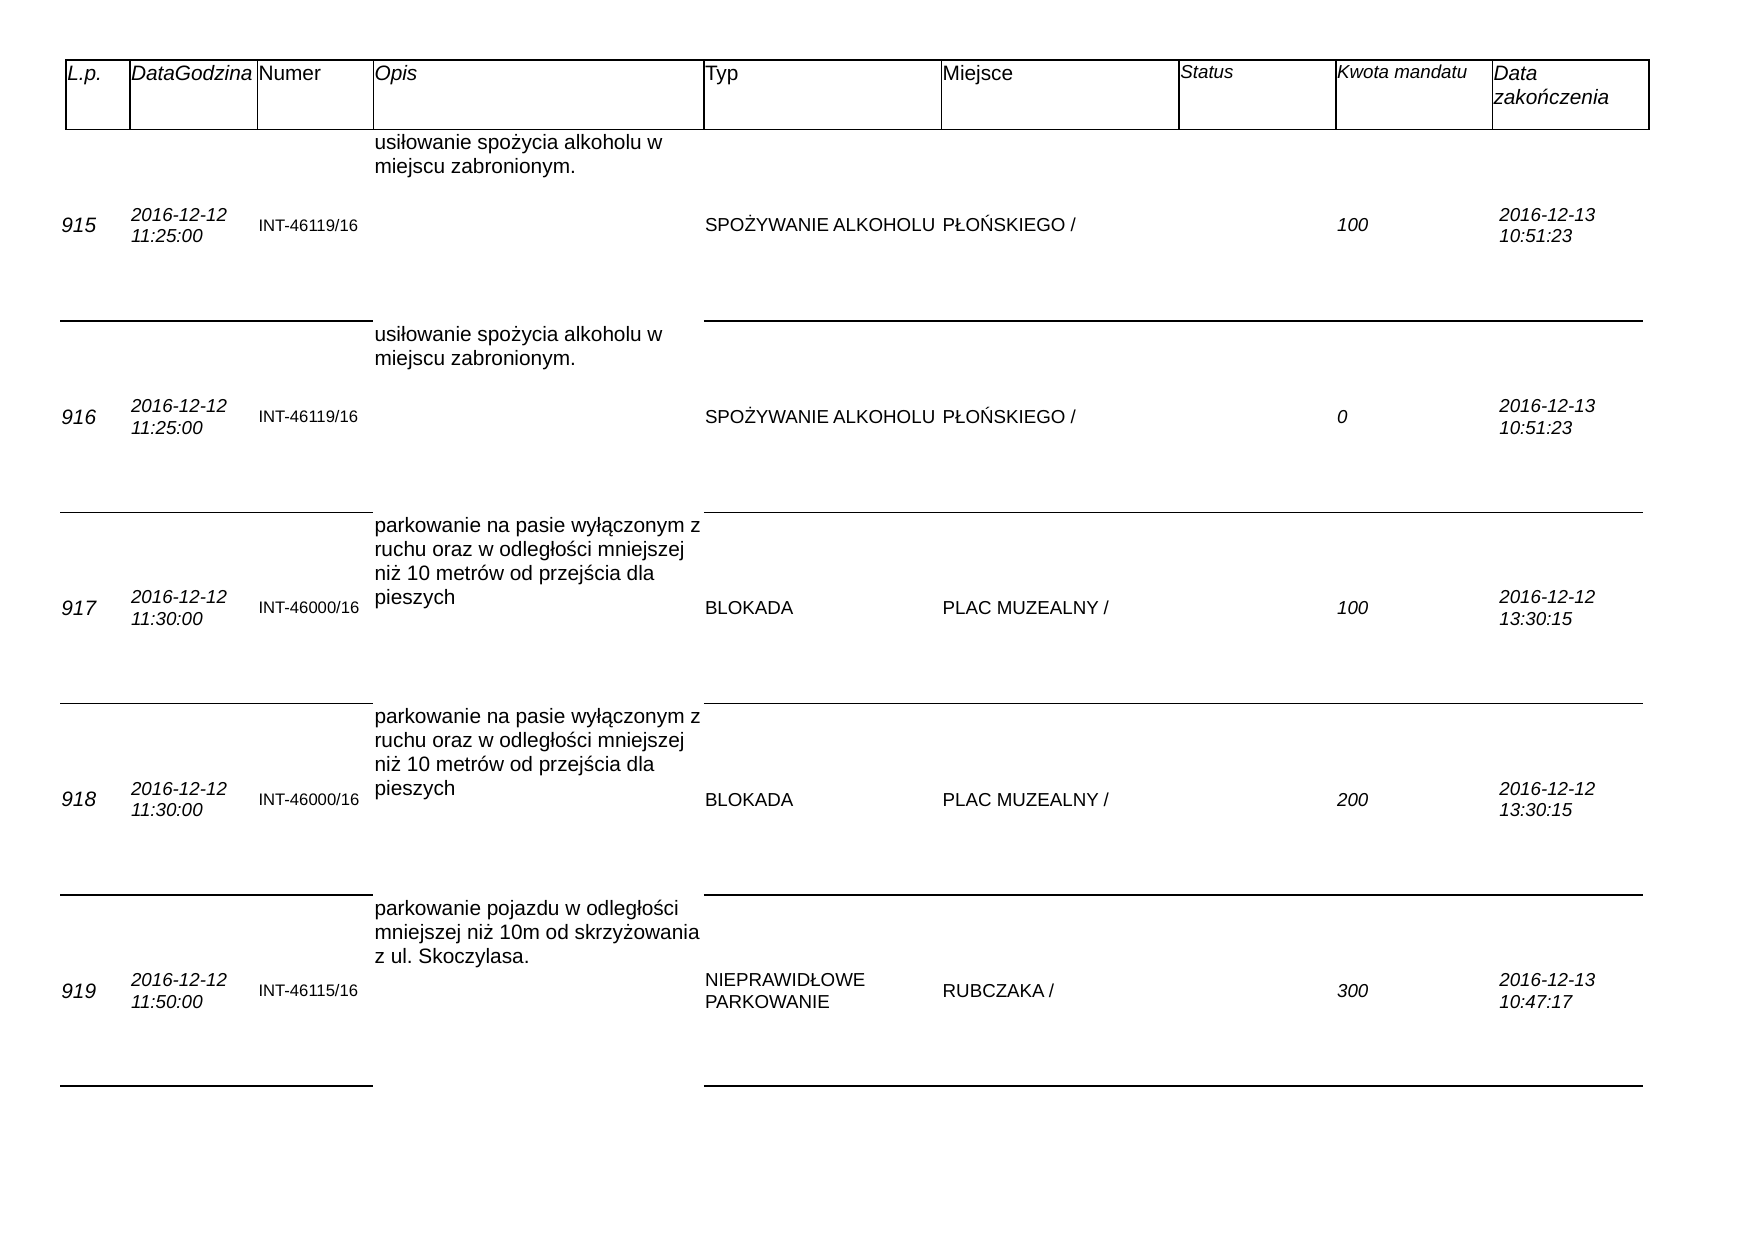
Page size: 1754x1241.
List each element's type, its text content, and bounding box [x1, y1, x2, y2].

table_cell 2016-12-12 11:25:00 [130, 322, 257, 511]
table_cell [1643, 511, 1649, 703]
table_cell 2016-12-12 11:30:00 [130, 704, 257, 894]
table_cell INT-46115/16 [257, 896, 373, 1085]
table_cell parkowanie na pasie wyłączonym z ruchu oraz w odległości mniejszej niż 10 metrów od przejścia dla pieszych [373, 703, 704, 894]
table_cell PLAC MUZEALNY / [941, 704, 1179, 894]
table_cell [1179, 322, 1336, 511]
table_cell RUBCZAKA / [941, 896, 1179, 1085]
table_cell [1643, 320, 1649, 511]
table_header Kwota mandatu [1337, 61, 1492, 129]
table_cell 2016-12-12 11:25:00 [130, 130, 257, 320]
table_cell parkowanie pojazdu w odległości mniejszej niż 10m od skrzyżowania z ul. Skoczylasa. [373, 894, 704, 1085]
table_cell SPOŻYWANIE ALKOHOLU [704, 130, 941, 320]
table_cell BLOKADA [704, 513, 941, 703]
table_cell 2016-12-13 10:47:17 [1498, 896, 1643, 1085]
table_cell INT-46000/16 [257, 704, 373, 894]
table_cell 2016-12-12 13:30:15 [1498, 513, 1643, 703]
table_cell NIEPRAWIDŁOWE PARKOWANIE [704, 896, 941, 1085]
table_cell [1643, 703, 1649, 894]
table_header [60, 59, 65, 129]
table_cell BLOKADA [704, 704, 941, 894]
table_cell usiłowanie spożycia alkoholu w miejscu zabronionym. [373, 320, 704, 511]
table_cell 2016-12-13 10:51:23 [1498, 130, 1643, 320]
table_cell [1643, 130, 1649, 320]
table_cell [1179, 704, 1336, 894]
table_cell [1179, 896, 1336, 1085]
table_cell 916 [60, 322, 130, 511]
table_cell 100 [1336, 513, 1498, 703]
table_cell 200 [1336, 704, 1498, 894]
table_cell parkowanie na pasie wyłączonym z ruchu oraz w odległości mniejszej niż 10 metrów od przejścia dla pieszych [373, 511, 704, 703]
table_cell INT-46119/16 [257, 130, 373, 320]
table_header L.p. [67, 61, 129, 129]
table_cell 918 [60, 704, 130, 894]
table_header DataGodzina [131, 61, 257, 129]
table_cell usiłowanie spożycia alkoholu w miejscu zabronionym. [373, 130, 704, 320]
table_cell PLAC MUZEALNY / [941, 513, 1179, 703]
table_header Opis [374, 61, 703, 129]
table_header Data zakończenia [1493, 61, 1648, 129]
table_cell 100 [1336, 130, 1498, 320]
table_cell [1179, 513, 1336, 703]
table_cell INT-46000/16 [257, 513, 373, 703]
table_cell INT-46119/16 [257, 322, 373, 511]
table_cell 915 [60, 129, 130, 320]
table_cell 917 [60, 513, 130, 703]
table_cell 0 [1336, 322, 1498, 511]
table_header Typ [705, 61, 941, 129]
table_cell PŁOŃSKIEGO / [941, 130, 1179, 320]
table_cell 2016-12-12 13:30:15 [1498, 704, 1643, 894]
table_cell 2016-12-13 10:51:23 [1498, 322, 1643, 511]
table_cell 2016-12-12 11:50:00 [130, 896, 257, 1085]
table_cell [1643, 894, 1649, 1085]
table_cell 919 [60, 896, 130, 1085]
table_cell [1179, 130, 1336, 320]
table_cell SPOŻYWANIE ALKOHOLU [704, 322, 941, 511]
table_cell 2016-12-12 11:30:00 [130, 513, 257, 703]
table_header Numer [258, 61, 373, 129]
table_header Miejsce [942, 61, 1178, 129]
table_cell PŁOŃSKIEGO / [941, 322, 1179, 511]
table_cell 300 [1336, 896, 1498, 1085]
table_header Status [1180, 61, 1335, 129]
